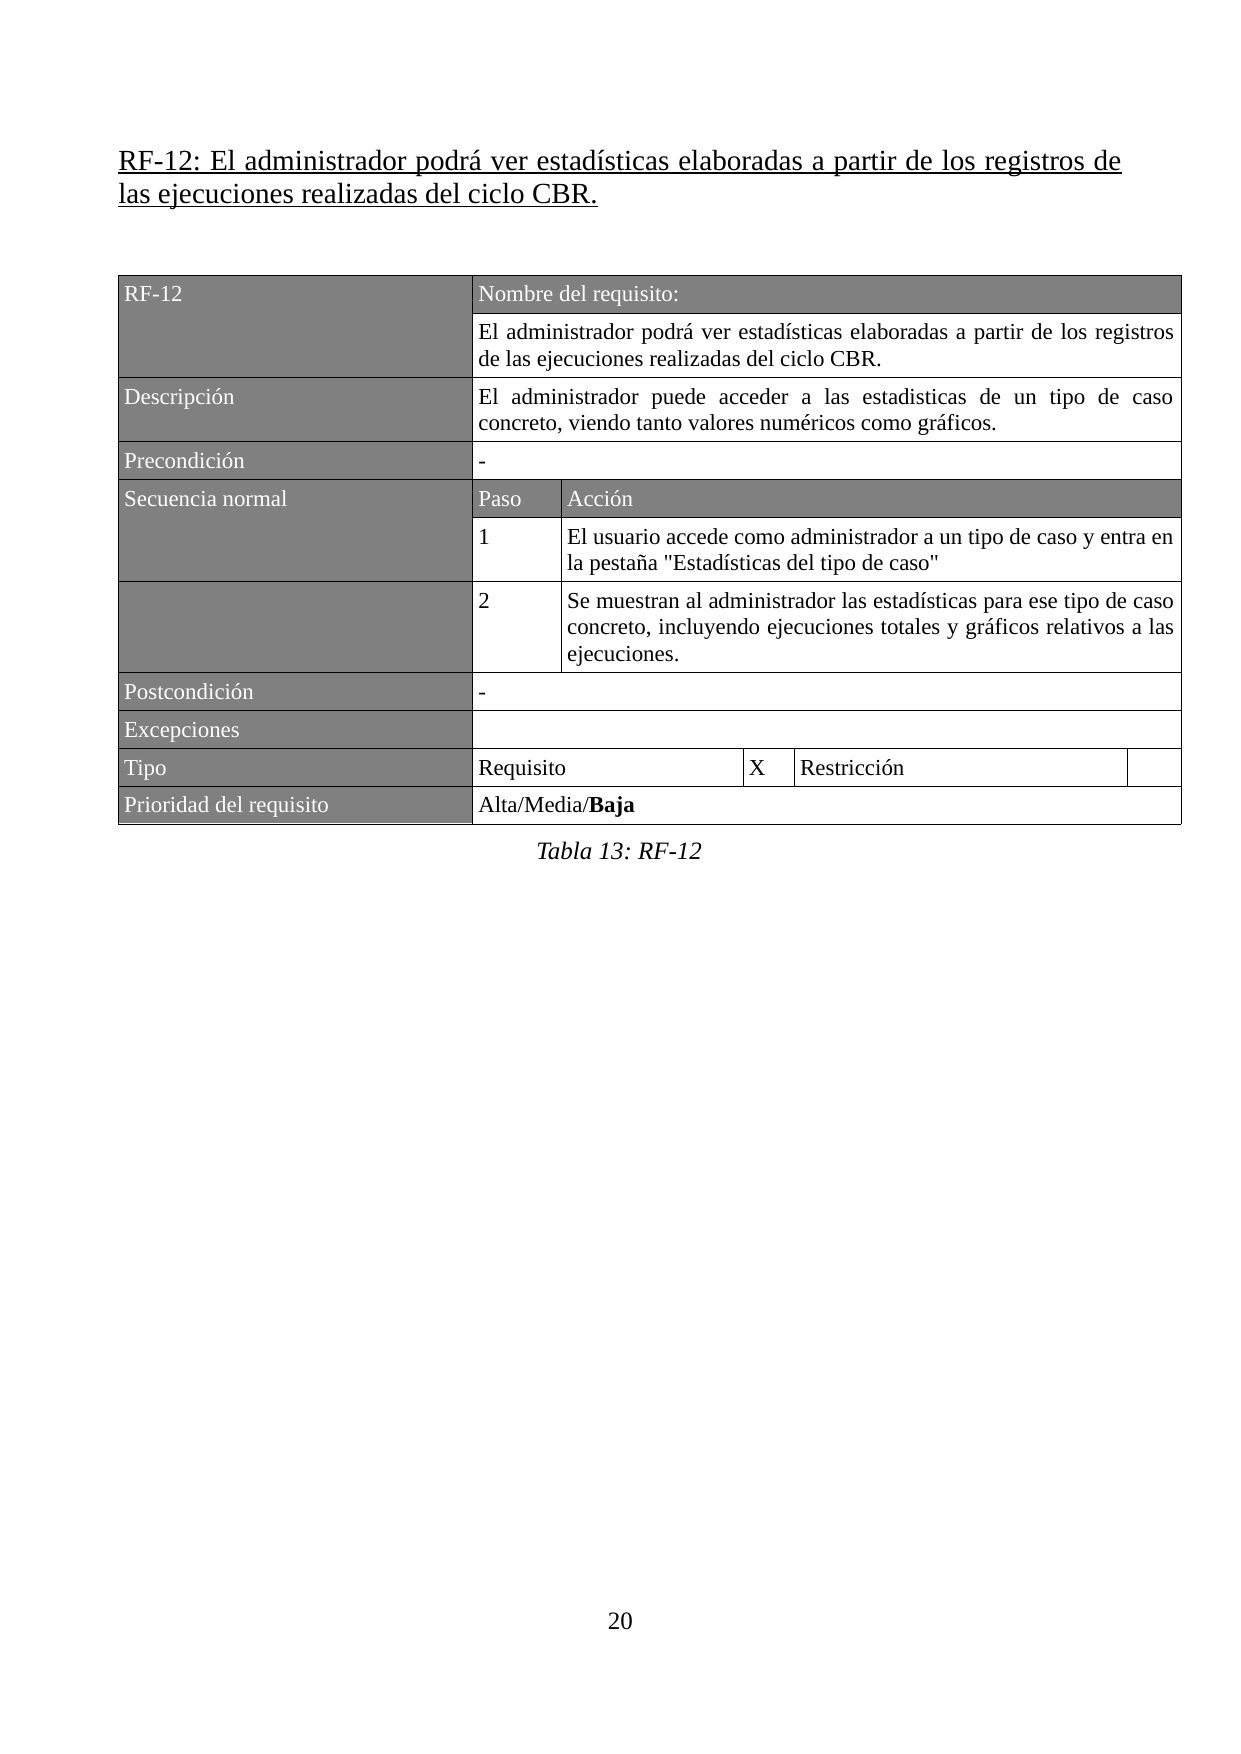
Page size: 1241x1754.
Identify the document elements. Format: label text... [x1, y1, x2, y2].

table_cell Prioridad del requisito [119, 787, 472, 823]
table_cell Paso [473, 480, 561, 517]
table_cell Secuencia normal [119, 480, 472, 581]
table_cell 1 [473, 518, 561, 581]
table_cell Postcondición [119, 673, 472, 710]
text Tabla 13: RF-12 [118, 836, 1122, 865]
table_cell Restricción [795, 749, 1127, 786]
table_cell Descripción [119, 378, 472, 441]
table_cell 2 [473, 582, 561, 672]
table_cell [473, 711, 1181, 748]
table_header Nombre del requisito: [473, 276, 1181, 313]
table_cell Excepciones [119, 711, 472, 748]
table_cell Precondición [119, 442, 472, 479]
table_cell - [473, 442, 1181, 479]
subtitle RF-12: El administrador podrá ver estadísticas elaboradas a partir de los registros de [118, 143, 1122, 172]
table_cell Acción [562, 480, 1181, 517]
table_cell Se muestran al administrador las estadísticas para ese tipo de caso concreto, incluyendo ejecuciones totales y gráficos relativos a las ejecuciones. [562, 582, 1181, 672]
table_cell Alta/Media/Baja [473, 787, 1181, 823]
table_cell El administrador podrá ver estadísticas elaboradas a partir de los registros de las ejecuciones realizadas del ciclo CBR. [473, 314, 1181, 377]
subtitle las ejecuciones realizadas del ciclo CBR. [118, 174, 1122, 210]
table_header RF-12 [119, 276, 472, 377]
table_cell [119, 582, 472, 672]
table_cell [1128, 749, 1181, 786]
table_cell - [473, 673, 1181, 710]
table_cell Tipo [119, 749, 472, 786]
table_cell X [744, 749, 794, 786]
table_cell Requisito [473, 749, 743, 786]
table_cell El administrador puede acceder a las estadisticas de un tipo de caso concreto, viendo tanto valores numéricos como gráficos. [473, 378, 1181, 441]
table_cell El usuario accede como administrador a un tipo de caso y entra en la pestaña "Estadísticas del tipo de caso" [562, 518, 1181, 581]
